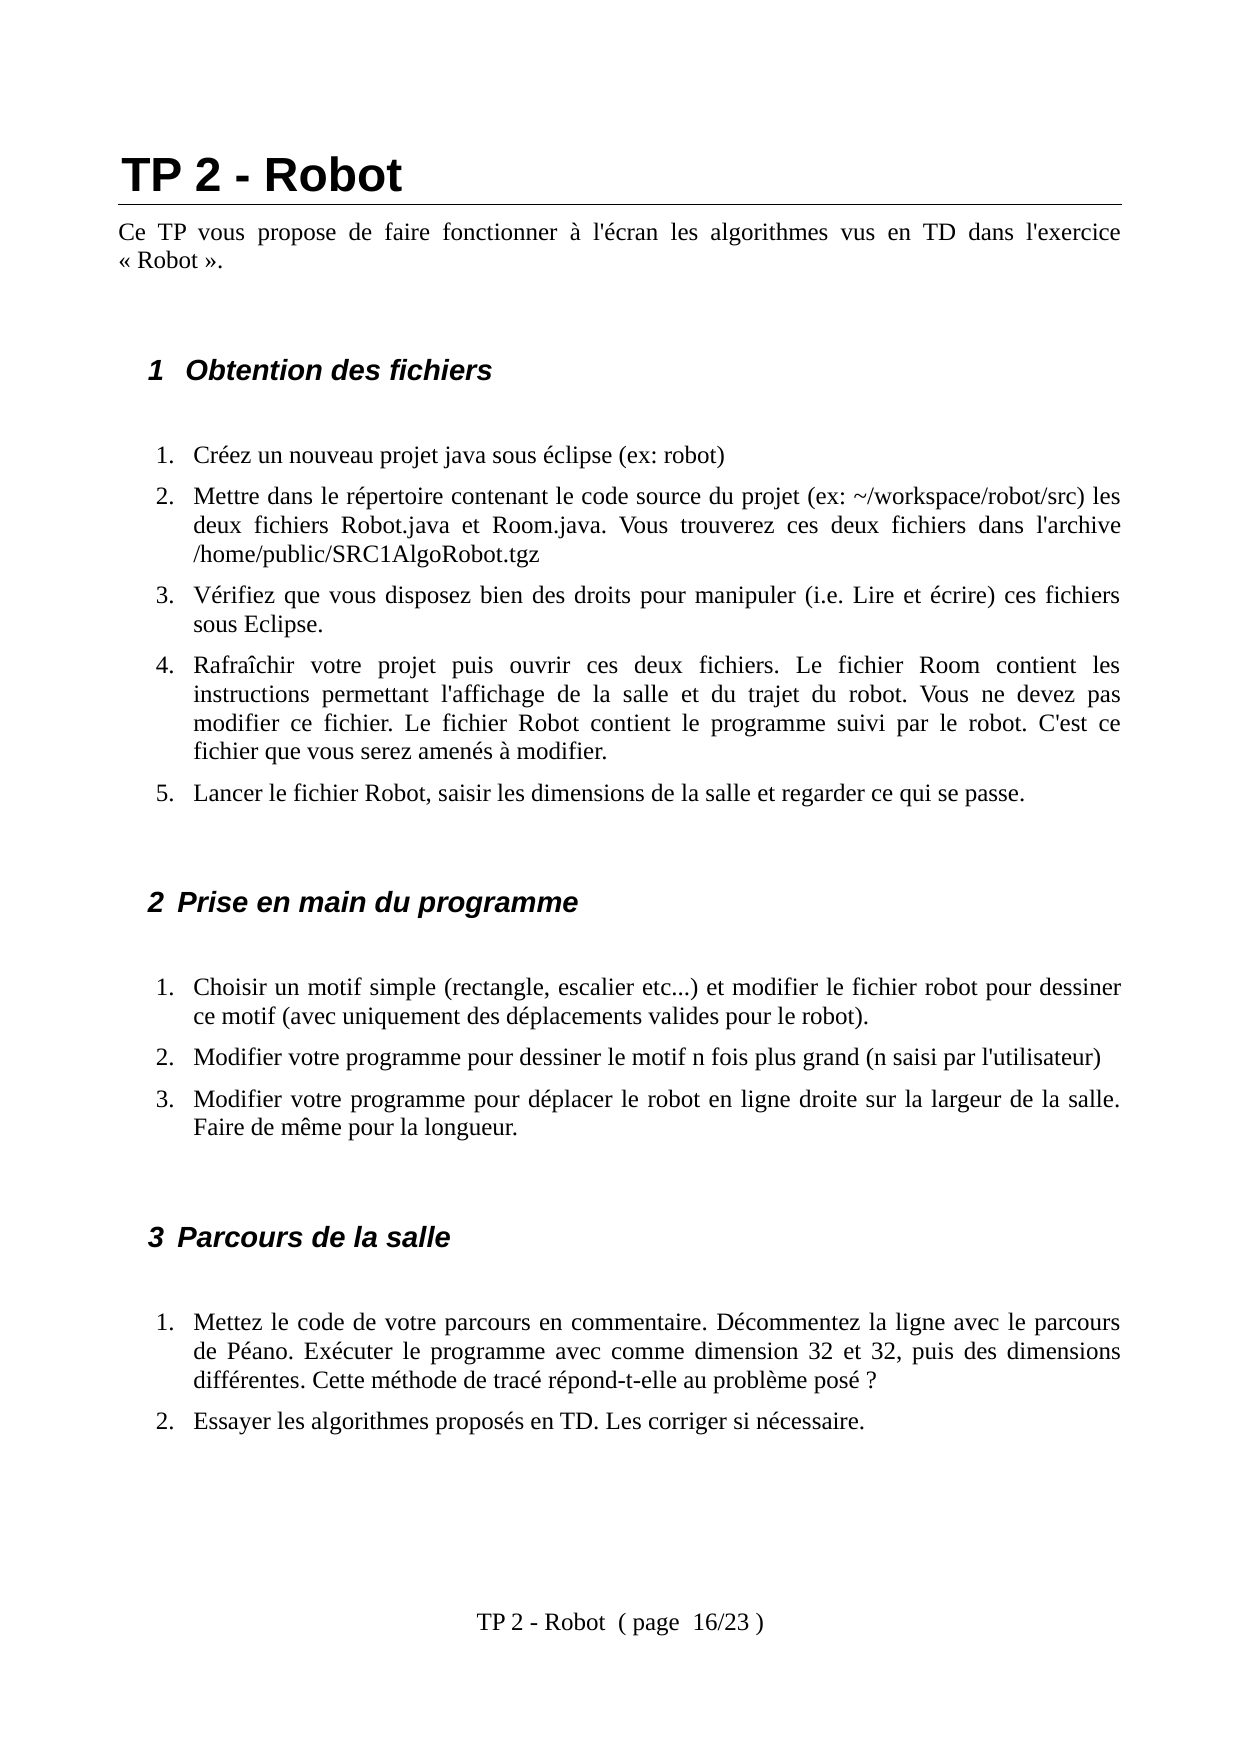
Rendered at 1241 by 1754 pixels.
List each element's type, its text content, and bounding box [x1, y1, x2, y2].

subtitle TP 2 - Robot [118, 143, 1122, 204]
list Vérifiez que vous disposez bien des droits pour manipuler (i.e. Lire et écrire) ces fichiers sous Eclipse. [156, 580, 1122, 638]
subtitle Parcours de la salle [148, 1220, 1122, 1253]
list Essayer les algorithmes proposés en TD. Les corriger si nécessaire. [156, 1406, 1122, 1435]
list Choisir un motif simple (rectangle, escalier etc...) et modifier le fichier robot pour dessiner ce motif (avec uniquement des déplacements valides pour le robot). [156, 972, 1122, 1030]
text Ce TP vous propose de faire fonctionner à l'écran les algorithmes vus en TD dans l'exercice « Robot ». [118, 217, 1122, 274]
subtitle Obtention des fichiers [148, 353, 1122, 386]
list Rafraîchir votre projet puis ouvrir ces deux fichiers. Le fichier Room contient les instructions permettant l'affichage de la salle et du trajet du robot. Vous ne devez pas modifier ce fichier. Le fichier Robot contient le programme suivi par le robot. C'est ce fichier que vous serez amenés à modifier. [156, 650, 1122, 765]
list Modifier votre programme pour déplacer le robot en ligne droite sur la largeur de la salle. Faire de même pour la longueur. [156, 1084, 1122, 1141]
list Modifier votre programme pour dessiner le motif n fois plus grand (n saisi par l'utilisateur) [156, 1042, 1122, 1071]
list Lancer le fichier Robot, saisir les dimensions de la salle et regarder ce qui se passe. [156, 778, 1122, 806]
list Mettre dans le répertoire contenant le code source du projet (ex: ~/workspace/robot/src) les deux fichiers Robot.java et Room.java. Vous trouverez ces deux fichiers dans l'archive /home/public/SRC1AlgoRobot.tgz [156, 481, 1122, 568]
list Créez un nouveau projet java sous éclipse (ex: robot) [156, 440, 1122, 469]
list Mettez le code de votre parcours en commentaire. Décommentez la ligne avec le parcours de Péano. Exécuter le programme avec comme dimension 32 et 32, puis des dimensions différentes. Cette méthode de tracé répond-t-elle au problème posé ? [156, 1307, 1122, 1393]
subtitle Prise en main du programme [148, 885, 1122, 919]
